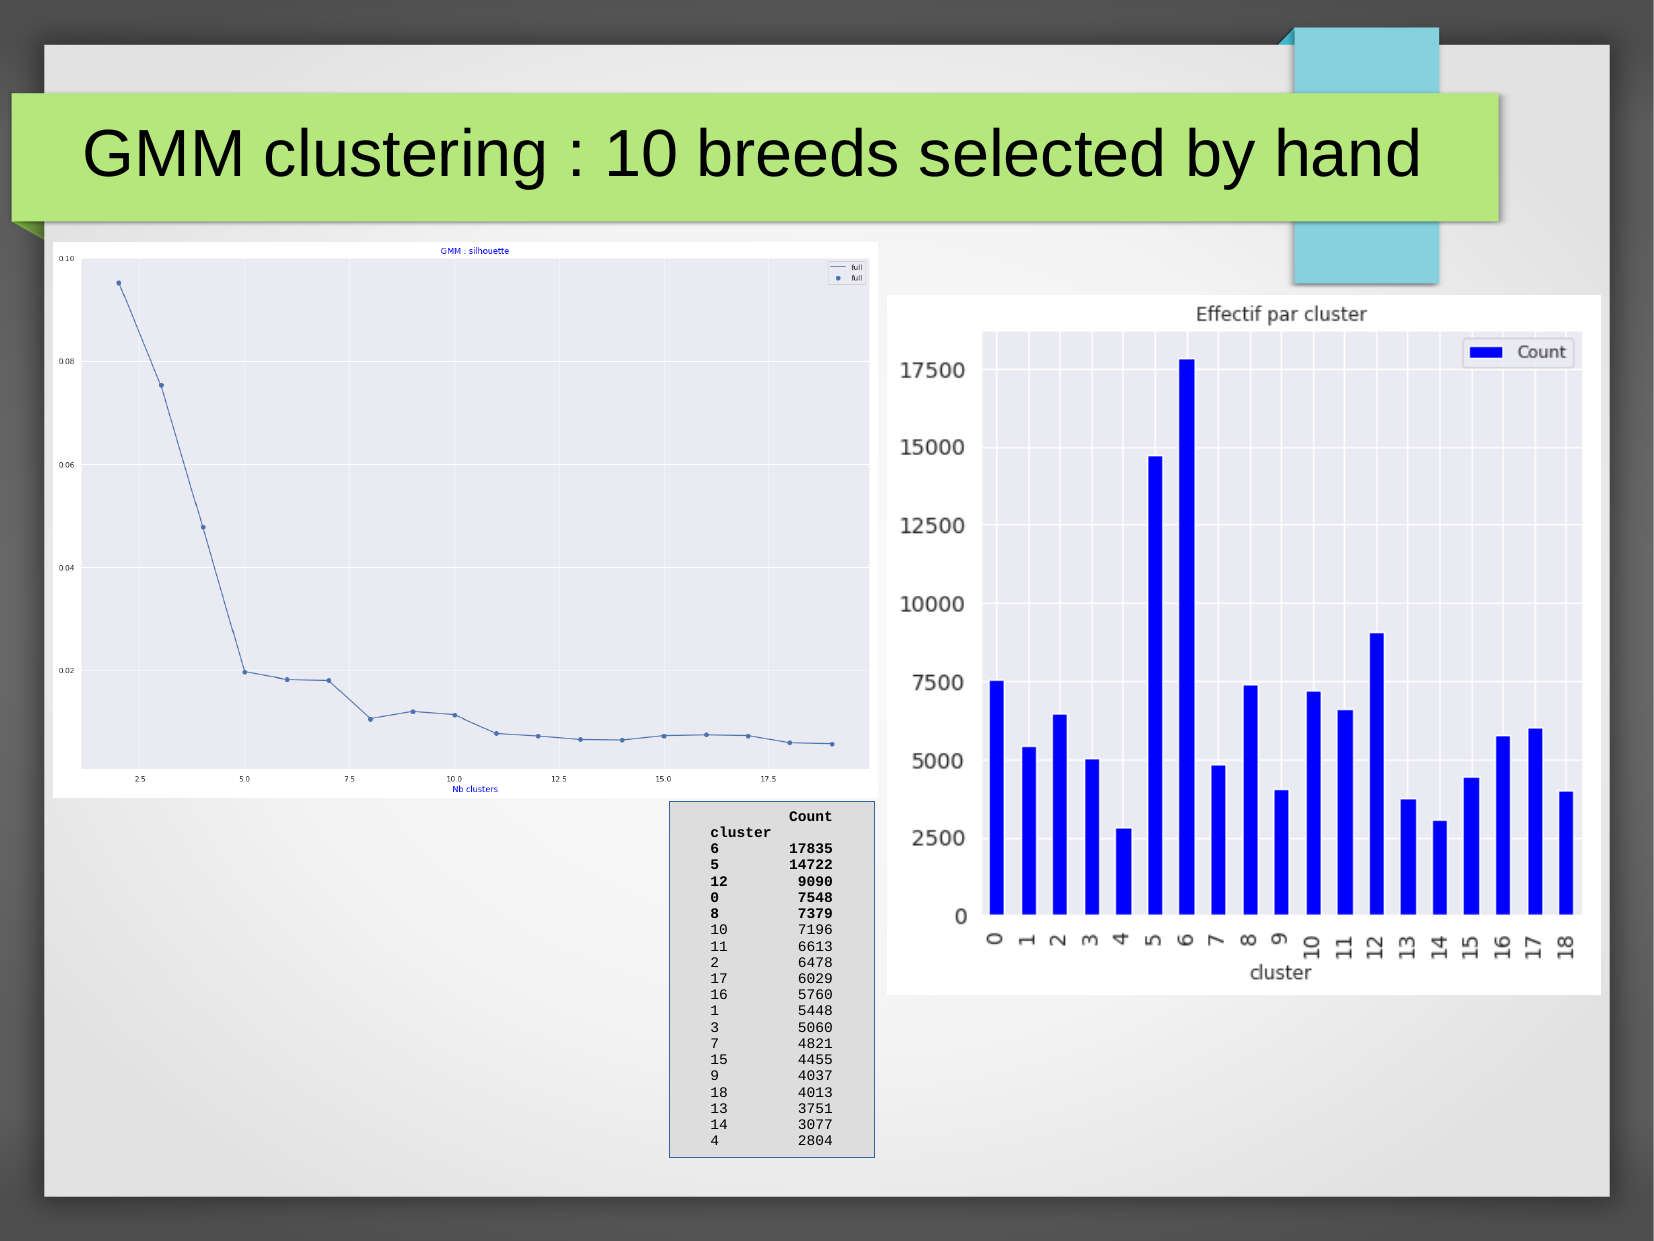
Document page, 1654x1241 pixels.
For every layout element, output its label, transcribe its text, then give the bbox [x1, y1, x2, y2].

picture [0, 0, 1654, 1241]
text_box Count cluster 6 17835 5 14722 12 9090 0 7548 8 7379 10 7196 11 6613 2 6478 17 6029 16 5760 1 5448 3 5060 7 4821 15 4455 9 4037 18 4013 13 3751 14 3077 4 2804 [669, 801, 875, 1158]
title GMM clustering : 10 breeds selected by hand [82, 69, 1571, 238]
